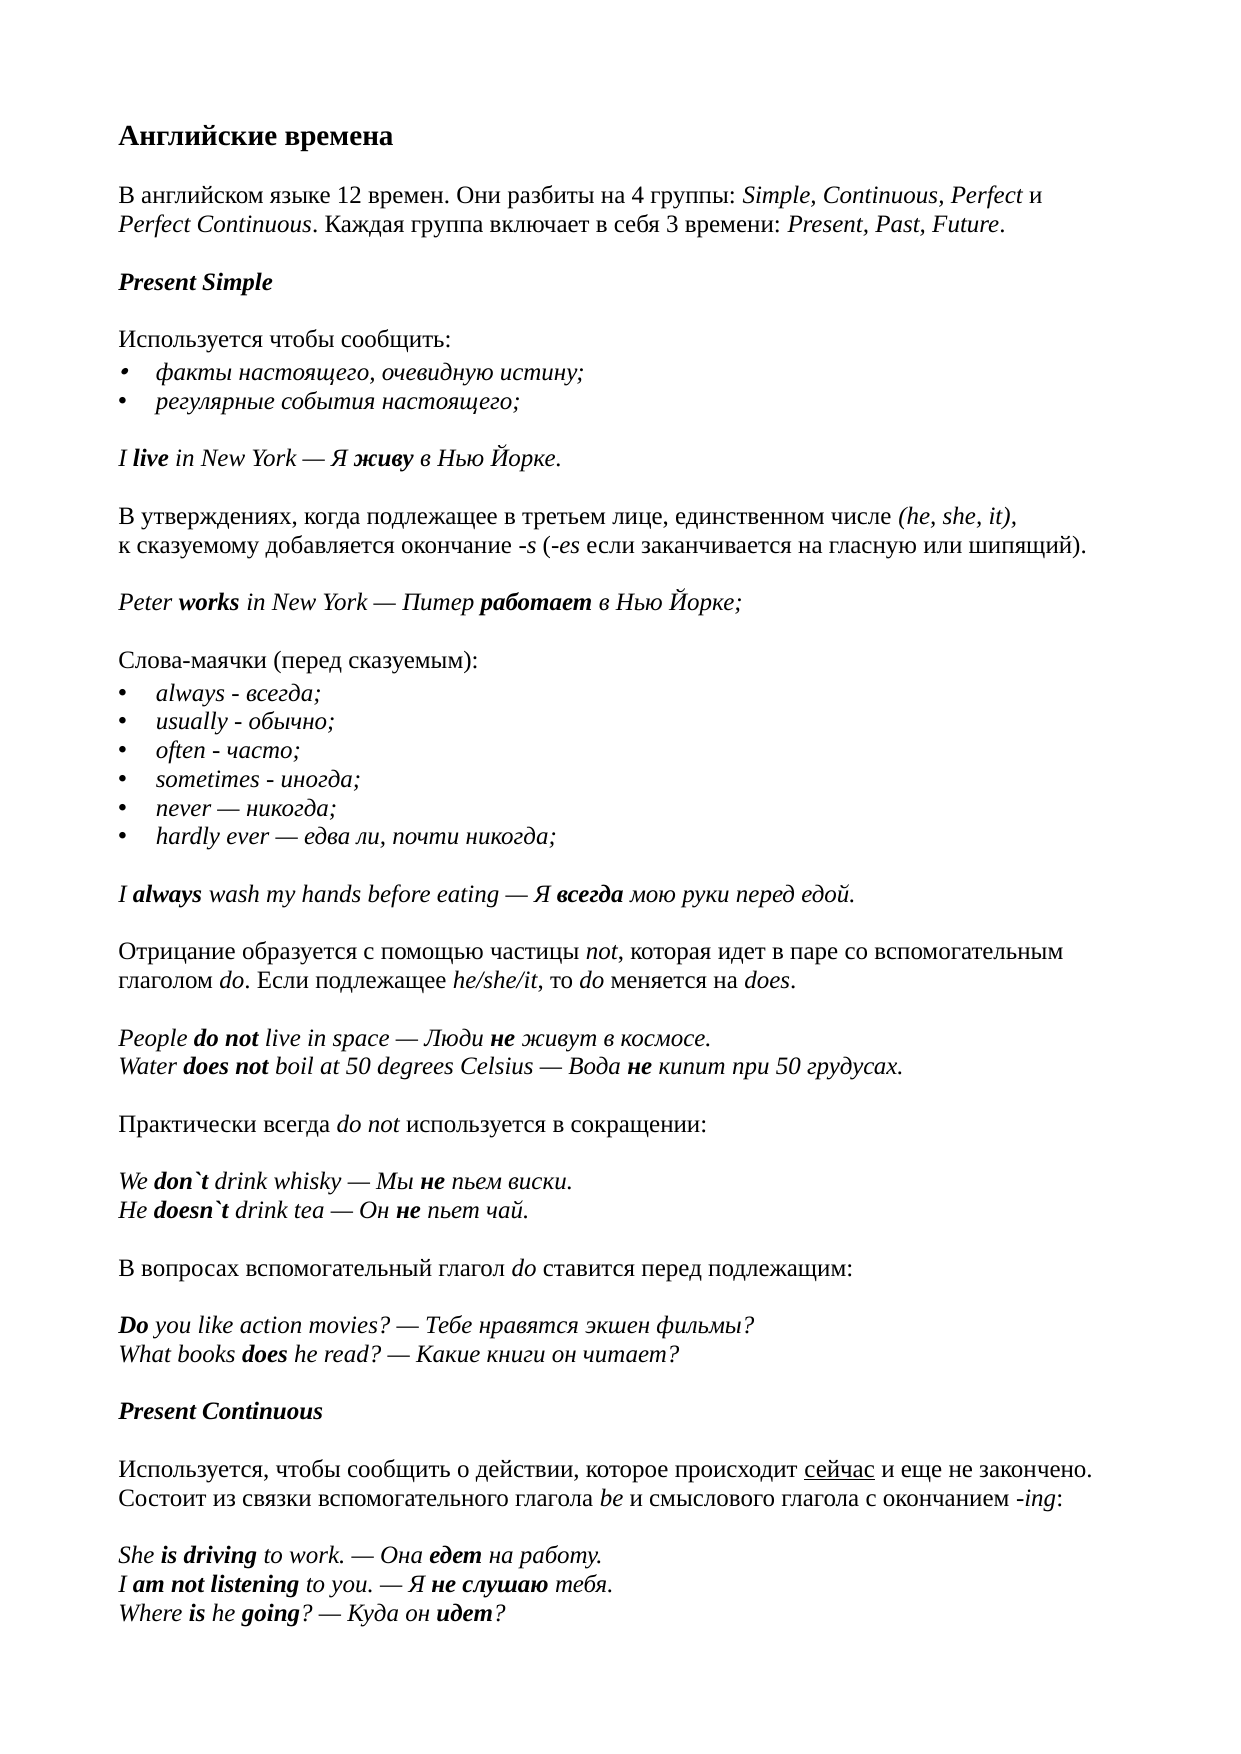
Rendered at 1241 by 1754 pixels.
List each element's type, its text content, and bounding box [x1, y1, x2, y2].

list регулярные события настоящего; [118, 386, 1122, 415]
text Практически всегда do not используется в сокращении: [118, 1109, 1122, 1138]
text I am not listening to you. — Я не слушаю тебя. [118, 1569, 1122, 1598]
text What books does he read? — Какие книги он читает? [118, 1339, 1122, 1368]
list sometimes - иногда; [118, 764, 1122, 793]
list often - часто; [118, 735, 1122, 764]
text People do not live in space — Люди не живут в космосе. [118, 1023, 1122, 1051]
text Do you like action movies? — Тебе нравятся экшен фильмы? [118, 1310, 1122, 1339]
list never — никогда; [118, 793, 1122, 821]
text Where is he going? — Куда он идет? [118, 1598, 1122, 1626]
text Peter works in New York — Питер работает в Нью Йорке; [118, 587, 1122, 616]
text Отрицание образуется с помощью частицы not, которая идет в паре со вспомогательным глаголом do. Если подлежащее he/she/it, то do меняется на does. [118, 936, 1122, 994]
list факты настоящего, очевидную истину; [118, 357, 1122, 386]
text Water does not boil at 50 degrees Celsius — Вода не кипит при 50 грудусах. [118, 1051, 1122, 1080]
list usually - обычно; [118, 706, 1122, 735]
text He doesn`t drink tea — Он не пьет чай. [118, 1195, 1122, 1224]
text I live in New York — Я живу в Нью Йорке. [118, 443, 1122, 472]
text We don`t drink whisky — Мы не пьем виски. [118, 1166, 1122, 1195]
text She is driving to work. — Она едет на работу. [118, 1540, 1122, 1569]
text В утверждениях, когда подлежащее в третьем лице, единственном числе (he, she, it), [118, 501, 1122, 530]
list always - всегда; [118, 678, 1122, 706]
text В английском языке 12 времен. Они разбиты на 4 группы: Simple, Continuous, Perfect и Perfect Continuous. Каждая группа включает в себя 3 времени: Present, Past, Future. [118, 180, 1122, 238]
text Используется чтобы сообщить: [118, 324, 1122, 353]
text В вопросах вспомогательный глагол do ставится перед подлежащим: [118, 1253, 1122, 1281]
text Английские времена [118, 118, 1122, 152]
text к сказуемому добавляется окончание -s (-es если заканчивается на гласную или шипящий). [118, 530, 1122, 558]
list hardly ever — едва ли, почти никогда; [118, 821, 1122, 850]
text I always wash my hands before eating — Я всегда мою руки перед едой. [118, 879, 1122, 908]
text Слова-маячки (перед сказуемым): [118, 645, 1122, 673]
text Используется, чтобы сообщить о действии, которое происходит сейчас и еще не закончено. [118, 1454, 1122, 1483]
text Состоит из связки вспомогательного глагола be и смыслового глагола с окончанием -ing: [118, 1483, 1122, 1511]
text Present Simple [118, 267, 1122, 295]
text Present Continuous [118, 1396, 1122, 1425]
